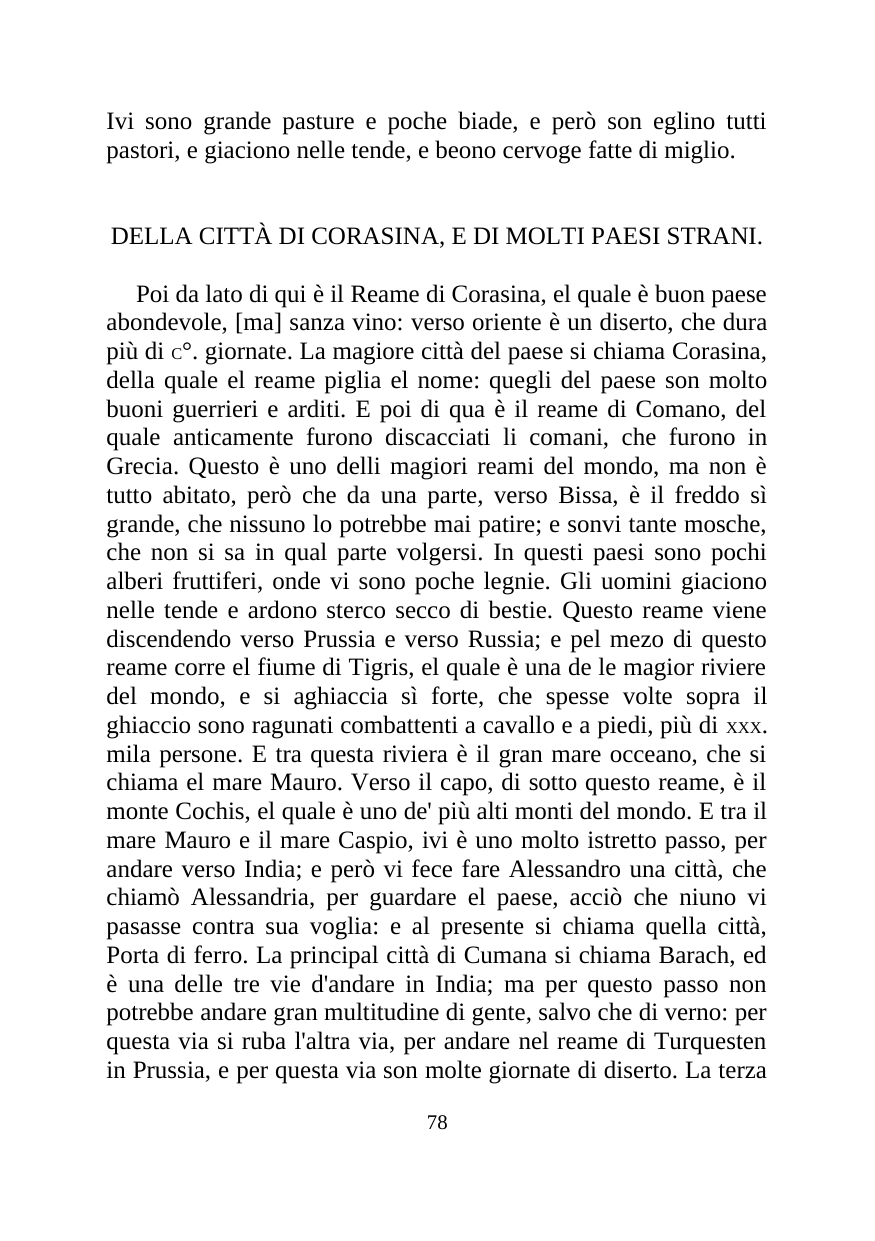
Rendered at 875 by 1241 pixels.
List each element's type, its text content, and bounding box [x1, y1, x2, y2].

text DELLA CITTÀ DI CORASINA, E DI MOLTI PAESI STRANI. [106, 221, 768, 250]
text Ivi sono grande pasture e poche biade, e però son eglino tutti pastori, e giaciono nelle tende, e beono cervoge fatte di miglio. [106, 106, 768, 164]
text Poi da lato di qui è il Reame di Corasina, el quale è buon paese abondevole, [ma] sanza vino: verso oriente è un diserto, che dura più di c°. giornate. La magiore città del paese si chiama Corasina, della quale el reame piglia el nome: quegli del paese son molto buoni guerrieri e arditi. E poi di qua è il reame di Comano, del quale anticamente furono discacciati li comani, che furono in Grecia. Questo è uno delli magiori reami del mondo, ma non è tutto abitato, però che da una parte, verso Bissa, è il freddo sì grande, che nissuno lo potrebbe mai patire; e sonvi tante mosche, che non si sa in qual parte volgersi. In questi paesi sono pochi alberi fruttiferi, onde vi sono poche legnie. Gli uomini giaciono nelle tende e ardono sterco secco di bestie. Questo reame viene discendendo verso Prussia e verso Russia; e pel mezo di questo reame corre el fiume di Tigris, el quale è una de le magior riviere del mondo, e si aghiaccia sì forte, che spesse volte sopra il ghiaccio sono ragunati combattenti a cavallo e a piedi, più di xxx. mila persone. E tra questa riviera è il gran mare occeano, che si chiama el mare Mauro. Verso il capo, di sotto questo reame, è il monte Cochis, el quale è uno de' più alti monti del mondo. E tra il mare Mauro e il mare Caspio, ivi è uno molto istretto passo, per andare verso India; e però vi fece fare Alessandro una città, che chiamò Alessandria, per guardare el paese, acciò che niuno vi pasasse contra sua voglia: e al presente si chiama quella città, Porta di ferro. La principal città di Cumana si chiama Barach, ed è una delle tre vie d'andare in India; ma per questo passo non potrebbe andare gran multitudine di gente, salvo che di verno: per questa via si ruba l'altra via, per andare nel reame di Turquesten in Prussia, e per questa via son molte giornate di diserto. La terza [106, 279, 768, 1084]
